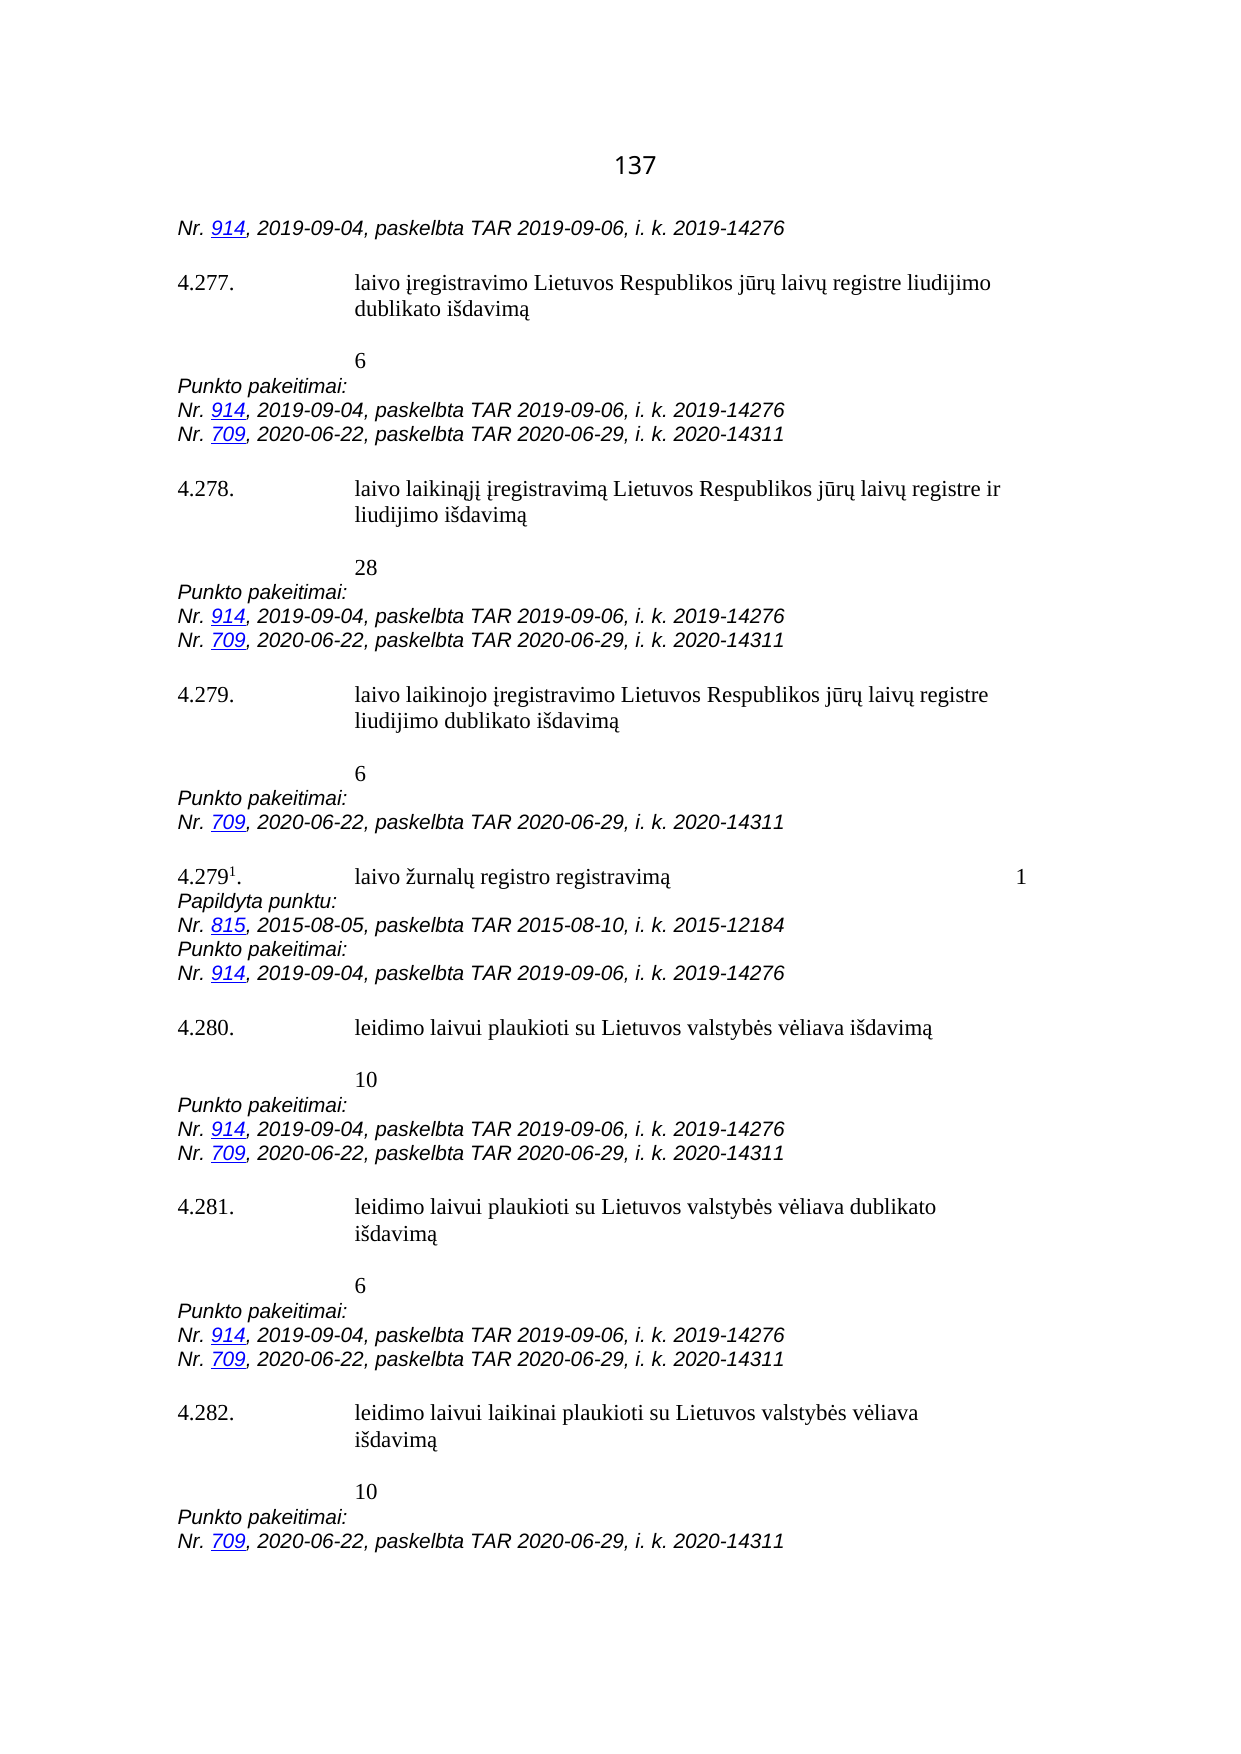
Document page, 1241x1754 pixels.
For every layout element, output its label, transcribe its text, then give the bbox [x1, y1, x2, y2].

text Punkto pakeitimai: [177, 786, 1092, 810]
text Nr. 709, 2020-06-22, paskelbta TAR 2020-06-29, i. k. 2020-14311 [177, 1529, 1092, 1553]
text 4.2791. laivo žurnalų registro registravimą 1 [177, 863, 1092, 889]
text Punkto pakeitimai: [177, 1505, 1092, 1529]
text Punkto pakeitimai: [177, 937, 1092, 961]
text Nr. 709, 2020-06-22, paskelbta TAR 2020-06-29, i. k. 2020-14311 [177, 628, 1092, 652]
text Papildyta punktu: [177, 889, 1092, 913]
text Punkto pakeitimai: [177, 1093, 1092, 1117]
text Nr. 914, 2019-09-04, paskelbta TAR 2019-09-06, i. k. 2019-14276 [177, 1117, 1092, 1141]
text 4.281. leidimo laivui plaukioti su Lietuvos valstybės vėliava dublikato išdavimą 6 [177, 1193, 1004, 1299]
text 4.282. leidimo laivui laikinai plaukioti su Lietuvos valstybės vėliava išdavimą 10 [177, 1399, 1004, 1505]
text Nr. 709, 2020-06-22, paskelbta TAR 2020-06-29, i. k. 2020-14311 [177, 422, 1092, 446]
text Nr. 709, 2020-06-22, paskelbta TAR 2020-06-29, i. k. 2020-14311 [177, 810, 1092, 834]
text Nr. 815, 2015-08-05, paskelbta TAR 2015-08-10, i. k. 2015-12184 [177, 913, 1092, 937]
text Punkto pakeitimai: [177, 580, 1092, 604]
text Punkto pakeitimai: [177, 1299, 1092, 1323]
text Nr. 914, 2019-09-04, paskelbta TAR 2019-09-06, i. k. 2019-14276 [177, 1323, 1092, 1347]
text 4.278. laivo laikinąjį įregistravimą Lietuvos Respublikos jūrų laivų registre ir liudijimo išdavimą 28 [177, 474, 1004, 580]
text Nr. 914, 2019-09-04, paskelbta TAR 2019-09-06, i. k. 2019-14276 [177, 216, 1092, 240]
text Nr. 914, 2019-09-04, paskelbta TAR 2019-09-06, i. k. 2019-14276 [177, 398, 1092, 422]
text 4.280. leidimo laivui plaukioti su Lietuvos valstybės vėliava išdavimą 10 [177, 1014, 1004, 1093]
text Nr. 709, 2020-06-22, paskelbta TAR 2020-06-29, i. k. 2020-14311 [177, 1141, 1092, 1164]
text Nr. 709, 2020-06-22, paskelbta TAR 2020-06-29, i. k. 2020-14311 [177, 1347, 1092, 1371]
text Nr. 914, 2019-09-04, paskelbta TAR 2019-09-06, i. k. 2019-14276 [177, 604, 1092, 628]
text 4.277. laivo įregistravimo Lietuvos Respublikos jūrų laivų registre liudijimo dublikato išdavimą 6 [177, 268, 1004, 374]
text Nr. 914, 2019-09-04, paskelbta TAR 2019-09-06, i. k. 2019-14276 [177, 961, 1092, 985]
text 4.279. laivo laikinojo įregistravimo Lietuvos Respublikos jūrų laivų registre liudijimo dublikato išdavimą 6 [177, 681, 1019, 786]
text Punkto pakeitimai: [177, 374, 1092, 398]
